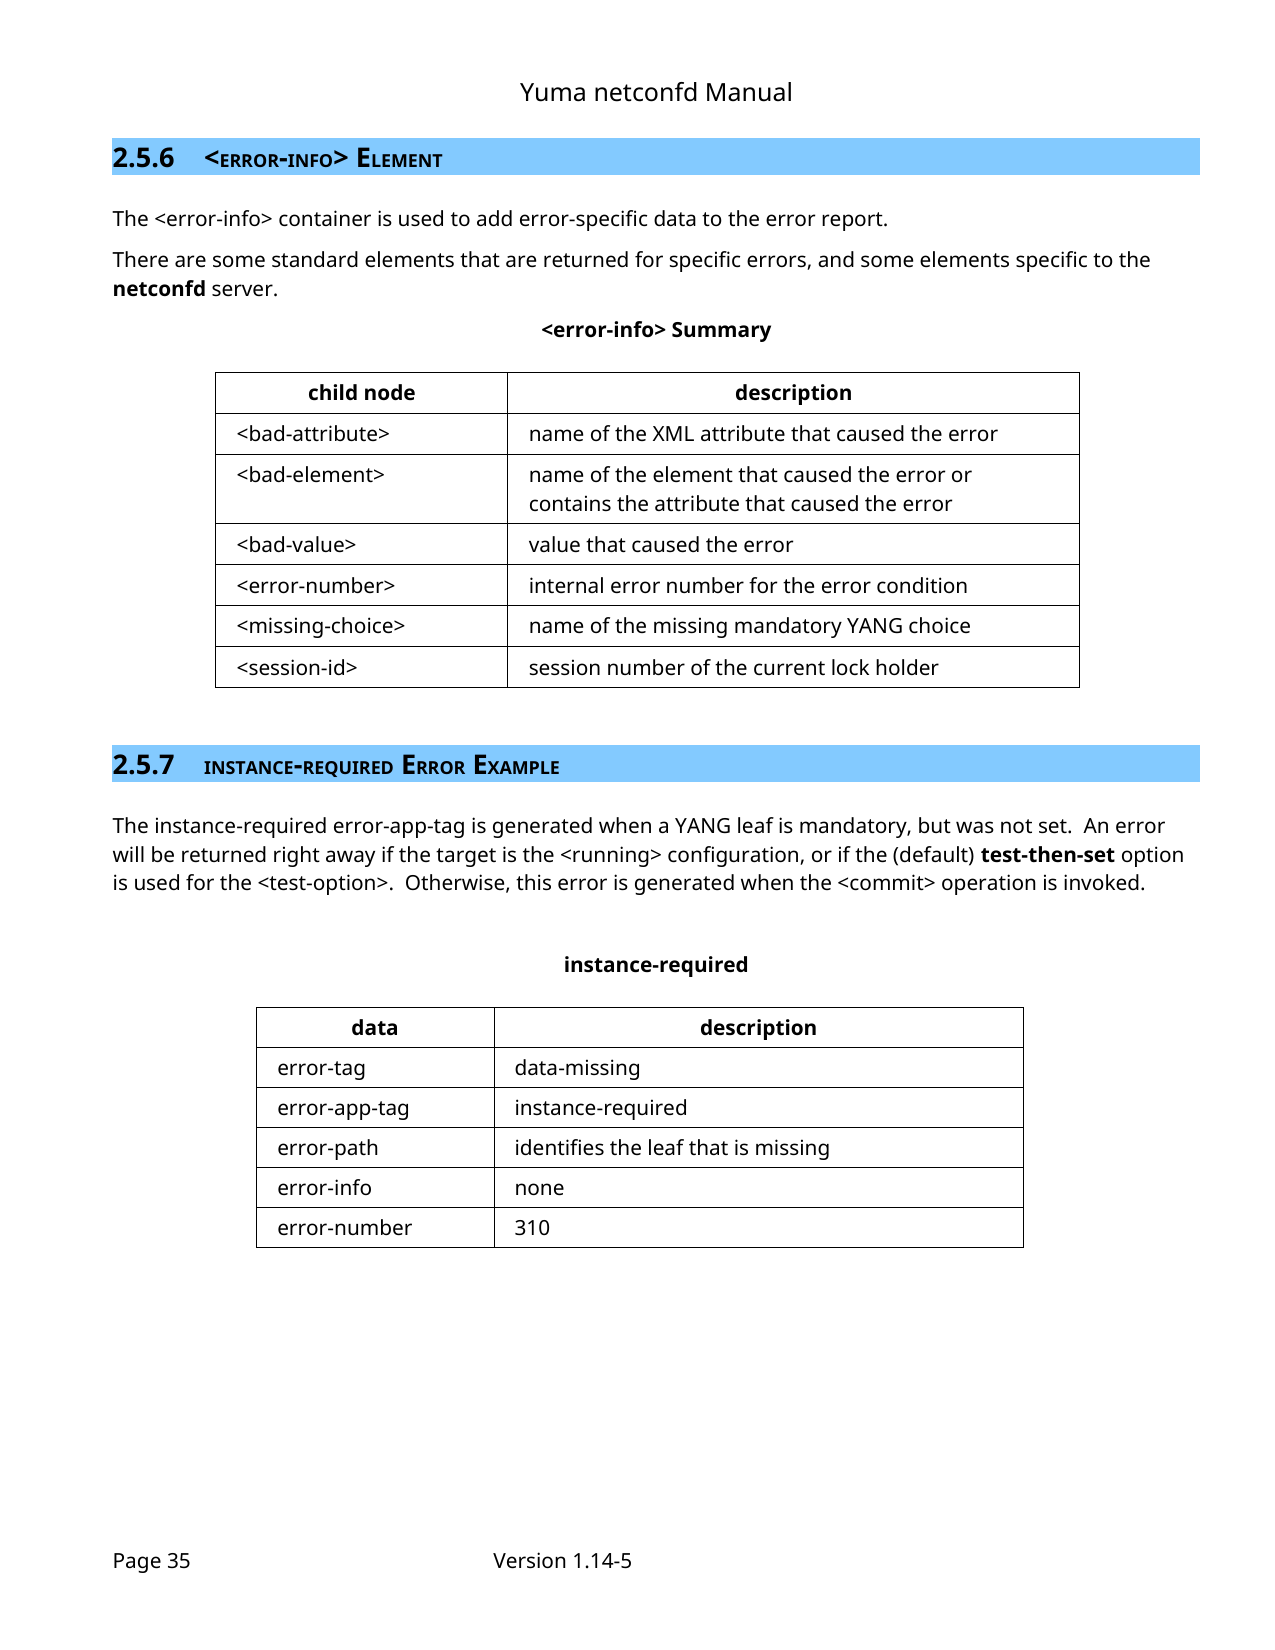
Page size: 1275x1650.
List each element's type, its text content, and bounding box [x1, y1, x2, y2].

table_cell name of the element that caused the error or contains the attribute that caused the error [508, 455, 1079, 523]
table_cell identifies the leaf that is missing [495, 1128, 1023, 1167]
table_header description [495, 1008, 1023, 1047]
table_cell error-app-tag [257, 1088, 494, 1127]
subtitle instance-required [127, 950, 1185, 979]
table_cell name of the missing mandatory YANG choice [508, 606, 1079, 646]
subtitle instance-required Error Example [112, 745, 1200, 782]
table_cell error-number [257, 1208, 494, 1247]
text There are some standard elements that are returned for specific errors, and some elements specific to the netconfd server. [112, 246, 1200, 302]
table_header child node [216, 373, 507, 413]
table_cell <error-number> [216, 565, 507, 605]
table_cell <bad-element> [216, 455, 507, 523]
table_cell data-missing [495, 1048, 1023, 1087]
table_cell error-path [257, 1128, 494, 1167]
table_cell none [495, 1168, 1023, 1207]
table_cell internal error number for the error condition [508, 565, 1079, 605]
table_cell <bad-value> [216, 524, 507, 564]
table_cell session number of the current lock holder [508, 647, 1079, 687]
table_header data [257, 1008, 494, 1047]
subtitle <error-info> Summary [127, 315, 1185, 343]
table_cell <session-id> [216, 647, 507, 687]
table_cell instance-required [495, 1088, 1023, 1127]
table_cell <bad-attribute> [216, 414, 507, 454]
table_cell name of the XML attribute that caused the error [508, 414, 1079, 454]
table_cell 310 [495, 1208, 1023, 1247]
subtitle <error-info> Element [112, 138, 1200, 175]
table_cell <missing-choice> [216, 606, 507, 646]
table_header description [508, 373, 1079, 413]
table_cell error-info [257, 1168, 494, 1207]
text The <error-info> container is used to add error-specific data to the error report. [112, 204, 1200, 233]
table_cell value that caused the error [508, 524, 1079, 564]
text The instance-required error-app-tag is generated when a YANG leaf is mandatory, but was not set. An error will be returned right away if the target is the <running> configuration, or if the (default) test-then-set option is used for the <test-option>. Otherwise, this error is generated when the <commit> operation is invoked. [112, 811, 1200, 897]
table_cell error-tag [257, 1048, 494, 1087]
